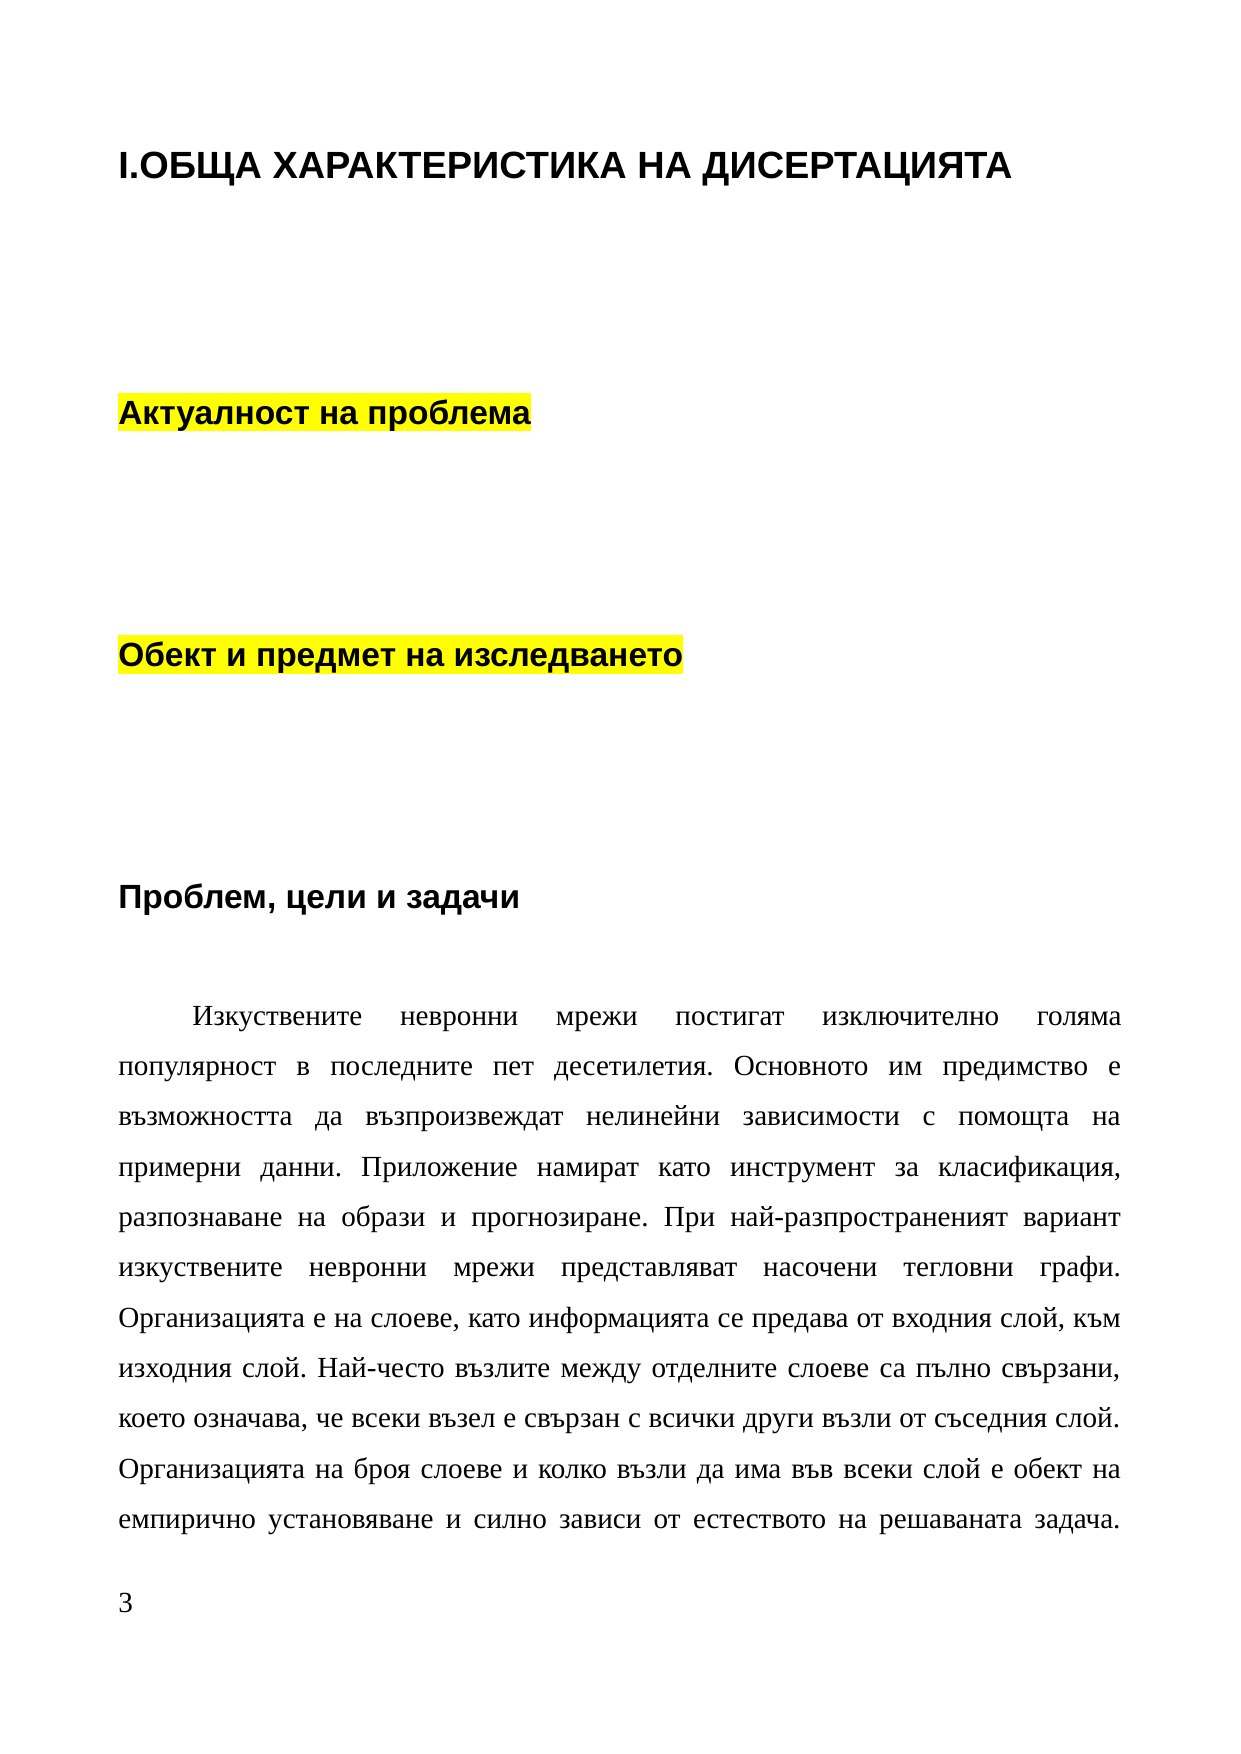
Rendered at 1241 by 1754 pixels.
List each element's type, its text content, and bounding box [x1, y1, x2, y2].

text Изкуствените невронни мрежи постигат изключително голяма популярност в последните пет десетилетия. Основното им предимство е възможността да възпроизвеждат нелинейни зависимости с помощта на примерни данни. Приложение намират като инструмент за класификация, разпознаване на образи и прогнозиране. При най-разпространеният вариант изкуствените невронни мрежи представляват насочени тегловни графи. Организацията е на слоеве, като информацията се предава от входния слой, към изходния слой. Най-често възлите между отделните слоеве са пълно свързани, което означава, че всеки възел е свързан с всички други възли от съседния слой. Организацията на броя слоеве и колко възли да има във всеки слой е обект на емпирично установяване и силно зависи от естеството на решаваната задача. [118, 998, 1122, 1534]
subtitle Актуалност на проблема [118, 393, 1122, 431]
subtitle Проблем, цели и задачи [118, 877, 1122, 916]
subtitle Обект и предмет на изследването [118, 635, 1122, 674]
subtitle I.ОБЩА ХАРАКТЕРИСТИКА НА ДИСЕРТАЦИЯТА [118, 143, 1122, 187]
